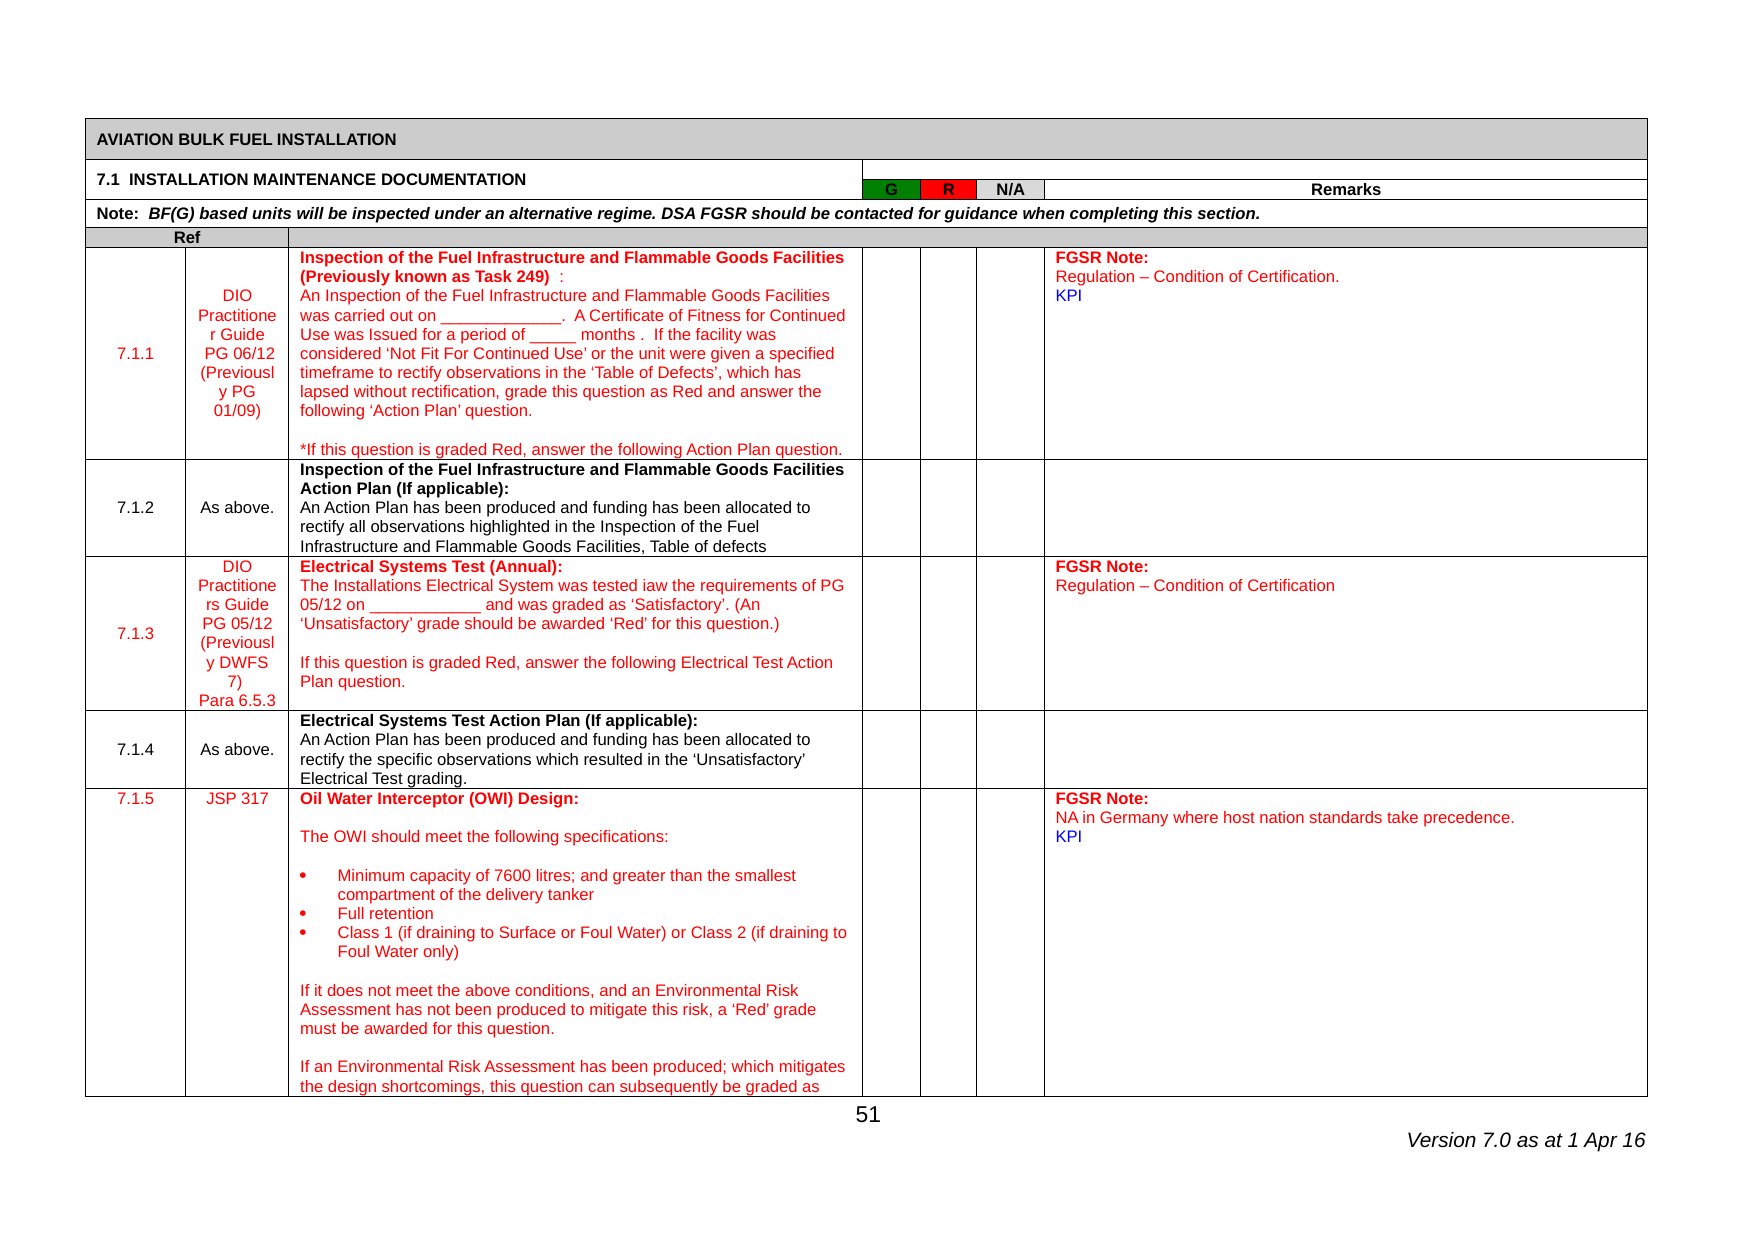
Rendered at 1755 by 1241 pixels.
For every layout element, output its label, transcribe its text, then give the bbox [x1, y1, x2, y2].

table_header [1648, 118, 1654, 159]
table_cell [921, 460, 976, 556]
table_cell [1045, 711, 1647, 788]
table_cell DIO Practitioner Guide PG 06/12 (Previously PG 01/09) [186, 248, 288, 459]
table_cell [921, 248, 976, 459]
table_cell [921, 789, 976, 1096]
table_cell [1648, 199, 1654, 227]
table_cell Oil Water Interceptor (OWI) Design: The OWI should meet the following specifications: Minimum capacity of 7600 litres; and greater than the smallest compartment of the delivery tanker Full retention Class 1 (if draining to Surface or Foul Water) or Class 2 (if draining to Foul Water only) If it does not meet the above conditions, and an Environmental Risk Assessment has not been produced to mitigate this risk, a ‘Red’ grade must be awarded for this question. If an Environmental Risk Assessment has been produced; which mitigates the design shortcomings, this question can subsequently be graded as [289, 789, 862, 1096]
table_cell Remarks [1045, 180, 1647, 199]
table_cell FGSR Note: Regulation – Condition of Certification [1045, 557, 1647, 710]
table_cell FGSR Note: Regulation – Condition of Certification. KPI [1045, 248, 1647, 459]
table_cell [863, 248, 920, 459]
table_cell 7.1.1 [86, 248, 185, 459]
table_cell [863, 160, 1647, 179]
table_cell As above. [186, 711, 288, 788]
table_cell Electrical Systems Test (Annual): The Installations Electrical System was tested iaw the requirements of PG 05/12 on ____________ and was graded as ‘Satisfactory’. (An ‘Unsatisfactory’ grade should be awarded ‘Red’ for this question.) If this question is graded Red, answer the following Electrical Test Action Plan question. [289, 557, 862, 710]
table_cell [1648, 459, 1654, 556]
table_cell 7.1.2 [86, 460, 185, 556]
table_cell [1648, 710, 1654, 788]
table_cell [289, 228, 1647, 247]
table_cell [977, 789, 1044, 1096]
table_cell G [863, 180, 920, 199]
table_cell 7.1.5 [86, 789, 185, 1096]
table_cell [977, 711, 1044, 788]
table_cell [921, 711, 976, 788]
table_cell As above. [186, 460, 288, 556]
table_header AVIATION BULK FUEL INSTALLATION [86, 119, 1647, 159]
table_cell JSP 317 [186, 789, 288, 1096]
table_cell [977, 248, 1044, 459]
table_cell [1648, 227, 1654, 247]
table_cell [1648, 556, 1654, 710]
table_cell 7.1 INSTALLATION MAINTENANCE DOCUMENTATION [86, 160, 862, 199]
table_cell [863, 460, 920, 556]
table_cell [863, 711, 920, 788]
table_cell [977, 460, 1044, 556]
table_cell [921, 557, 976, 710]
table_cell N/A [977, 180, 1044, 199]
table_cell [1648, 247, 1654, 459]
table_cell [1648, 179, 1654, 199]
table_cell [1648, 788, 1654, 1096]
table_cell R [921, 180, 976, 199]
table_cell DIO Practitioners Guide PG 05/12 (Previously DWFS 7) Para 6.5.3 [186, 557, 288, 710]
table_cell Electrical Systems Test Action Plan (If applicable): An Action Plan has been produced and funding has been allocated to rectify the specific observations which resulted in the ‘Unsatisfactory’ Electrical Test grading. [289, 711, 862, 788]
table_cell Inspection of the Fuel Infrastructure and Flammable Goods Facilities (Previously known as Task 249) : An Inspection of the Fuel Infrastructure and Flammable Goods Facilities was carried out on _____________. A Certificate of Fitness for Continued Use was Issued for a period of _____ months . If the facility was considered ‘Not Fit For Continued Use’ or the unit were given a specified timeframe to rectify observations in the ‘Table of Defects’, which has lapsed without rectification, grade this question as Red and answer the following ‘Action Plan’ question. *If this question is graded Red, answer the following Action Plan question. [289, 248, 862, 459]
table_cell Note: BF(G) based units will be inspected under an alternative regime. DSA FGSR should be contacted for guidance when completing this section. [86, 200, 1647, 227]
table_cell FGSR Note: NA in Germany where host nation standards take precedence. KPI [1045, 789, 1647, 1096]
table_cell [863, 789, 920, 1096]
table_cell Ref [86, 228, 288, 247]
table_cell 7.1.4 [86, 711, 185, 788]
table_cell [1045, 460, 1647, 556]
table_cell [977, 557, 1044, 710]
table_cell [1648, 159, 1654, 179]
table_cell 7.1.3 [86, 557, 185, 710]
table_cell Inspection of the Fuel Infrastructure and Flammable Goods Facilities Action Plan (If applicable): An Action Plan has been produced and funding has been allocated to rectify all observations highlighted in the Inspection of the Fuel Infrastructure and Flammable Goods Facilities, Table of defects [289, 460, 862, 556]
table_cell [863, 557, 920, 710]
